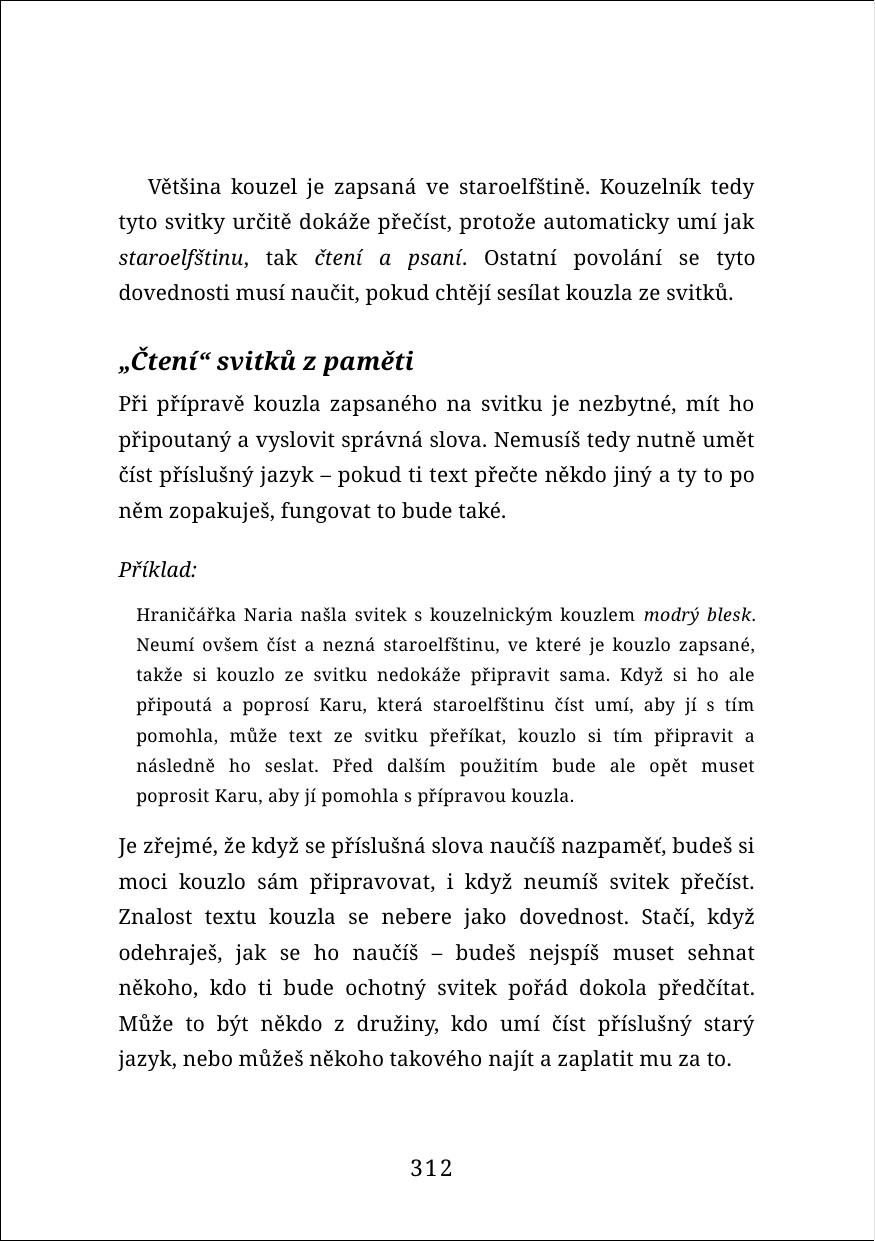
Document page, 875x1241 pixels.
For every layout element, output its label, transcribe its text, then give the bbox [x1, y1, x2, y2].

text Hraničářka Naria našla svitek s kouzelnickým kouzlem modrý blesk. Neumí ovšem číst a nezná staroelfštinu, ve které je kouzlo zapsané, takže si kouzlo ze svitku nedokáže připravit sama. Když si ho ale připoutá a poprosí Karu, která staroelfštinu číst umí, aby jí s tím pomohla, může text ze svitku přeříkat, kouzlo si tím připravit a následně ho seslat. Před dalším použitím bude ale opět muset poprosit Karu, aby jí pomohla s přípravou kouzla. [136, 602, 756, 808]
text Je zřejmé, že když se příslušná slova naučíš nazpaměť, budeš si moci kouzlo sám připravovat, i když neumíš svitek přečíst. Znalost textu kouzla se nebere jako dovednost. Stačí, když odehraješ, jak se ho naučíš – budeš nejspíš muset sehnat někoho, kdo ti bude ochotný svitek pořád dokola předčítat. Může to být někdo z družiny, kdo umí číst příslušný starý jazyk, nebo můžeš někoho takového najít a zaplatit mu za to. [118, 831, 756, 1073]
subtitle „Čtení“ svitků z paměti [118, 343, 756, 377]
text Při přípravě kouzla zapsaného na svitku je nezbytné, mít ho připoutaný a vyslovit správná slova. Nemusíš tedy nutně umět číst příslušný jazyk – pokud ti text přečte někdo jiný a ty to po něm zopakuješ, fungovat to bude také. [118, 389, 756, 524]
text Příklad: [118, 555, 756, 583]
text Většina kouzel je zapsaná ve staroelfštině. Kouzelník tedy tyto svitky určitě dokáže přečíst, protože automaticky umí jak staroelfštinu, tak čtení a psaní. Ostatní povolání se tyto dovednosti musí naučit, pokud chtějí sesílat kouzla ze svitků. [118, 172, 756, 307]
